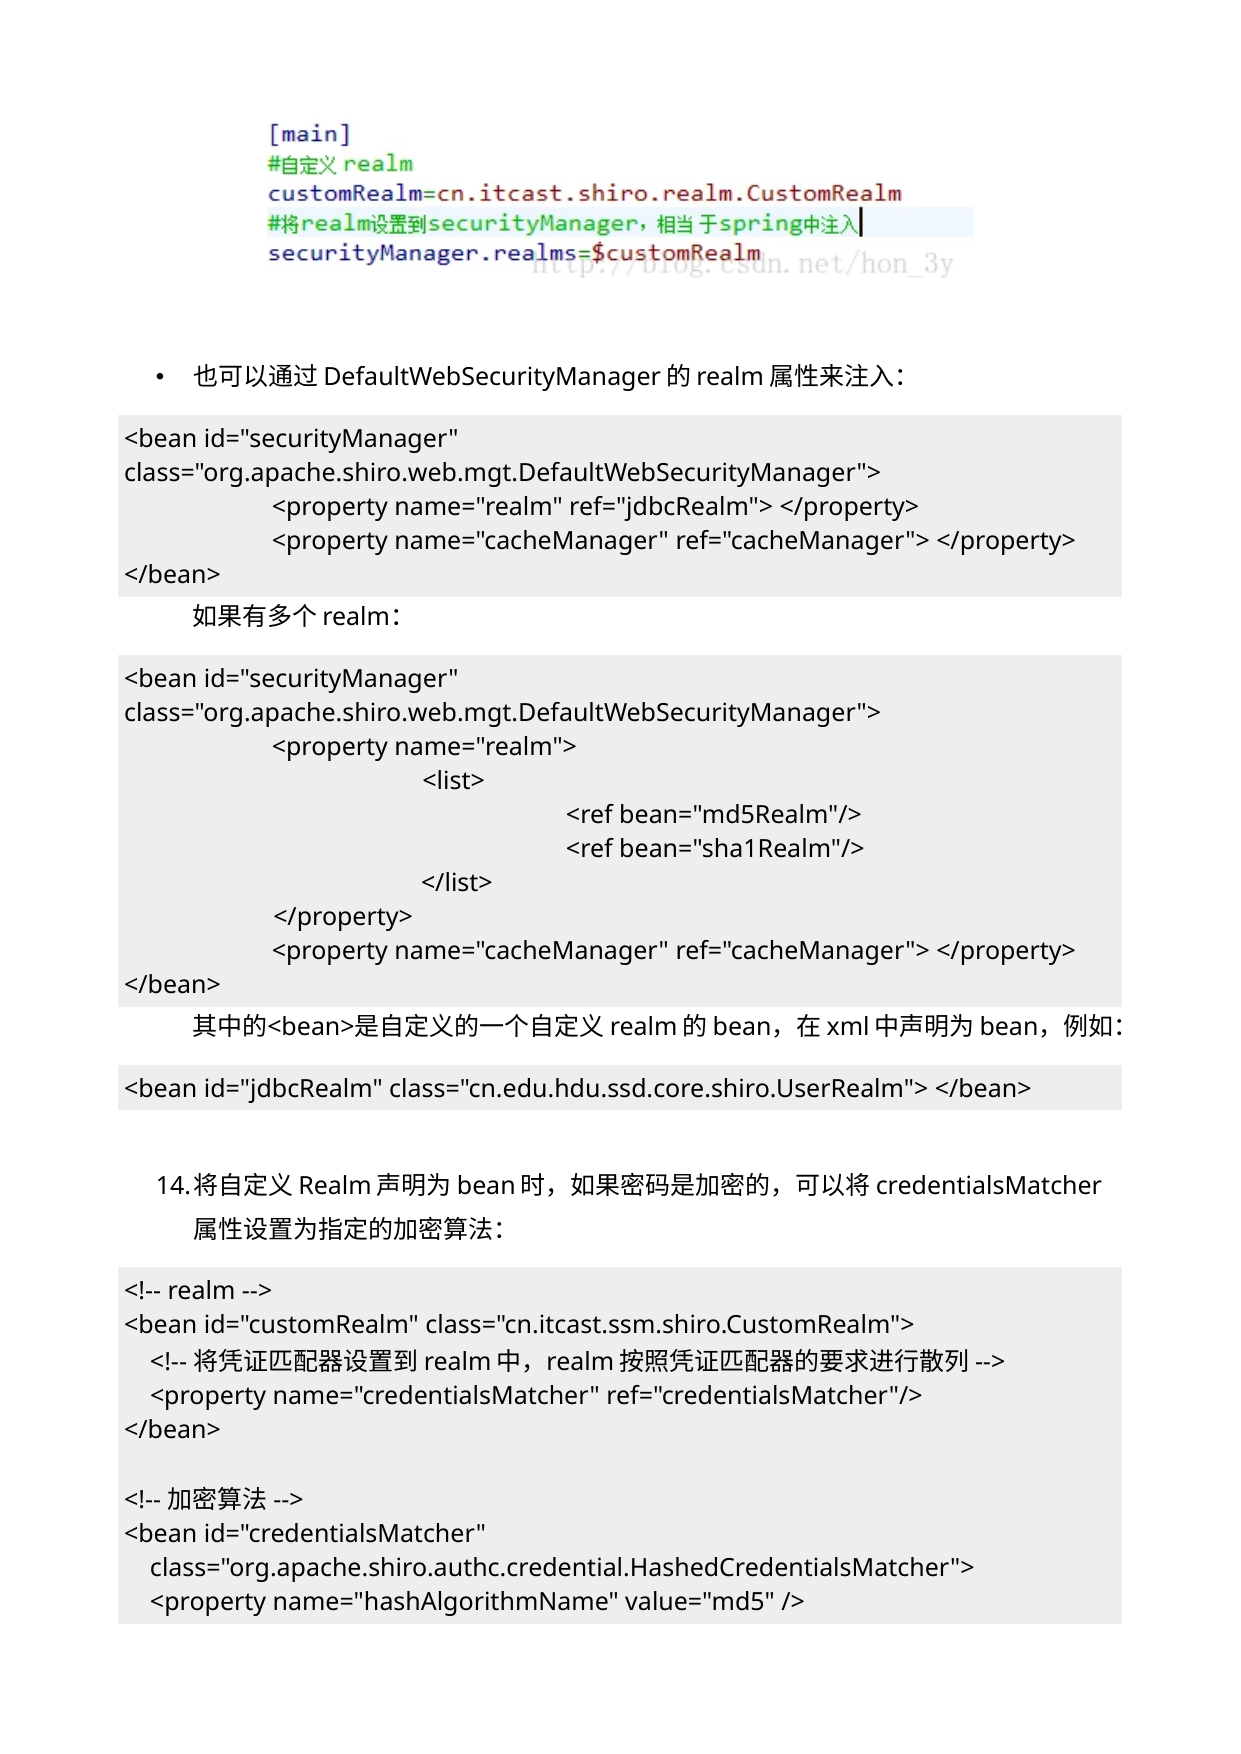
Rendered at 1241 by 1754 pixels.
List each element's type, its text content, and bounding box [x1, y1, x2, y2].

text 如果有多个realm： [118, 597, 1122, 633]
table_header <!-- realm --> <bean id="customRealm" class="cn.itcast.ssm.shiro.CustomRealm"> <!-- 将凭证匹配器设置到realm中，realm按照凭证匹配器的要求进行散列 --> <property name="credentialsMatcher" ref="credentialsMatcher"/> </bean> <!-- 加密算法 --> <bean id="credentialsMatcher" class="org.apache.shiro.authc.credential.HashedCredentialsMatcher"> <property name="hashAlgorithmName" value="md5" /> [118, 1267, 1122, 1624]
table_header <bean id="securityManager" class="org.apache.shiro.web.mgt.DefaultWebSecurityManager"> <property name="realm"> <list> <ref bean="md5Realm"/> <ref bean="sha1Realm"/> </list> </property> <property name="cacheManager" ref="cacheManager"> </property> </bean> [118, 655, 1122, 1007]
picture [267, 118, 974, 295]
list 将自定义Realm声明为bean时，如果密码是加密的，可以将credentialsMatcher属性设置为指定的加密算法： [156, 1166, 1122, 1245]
table_header <bean id="securityManager" class="org.apache.shiro.web.mgt.DefaultWebSecurityManager"> <property name="realm" ref="jdbcRealm"> </property> <property name="cacheManager" ref="cacheManager"> </property> </bean> [118, 415, 1122, 597]
list 也可以通过DefaultWebSecurityManager的realm属性来注入： [156, 357, 1122, 393]
table_header <bean id="jdbcRealm" class="cn.edu.hdu.ssd.core.shiro.UserRealm"> </bean> [118, 1065, 1122, 1110]
text 其中的<bean>是自定义的一个自定义realm的bean，在xml中声明为bean，例如： [118, 1007, 1122, 1043]
